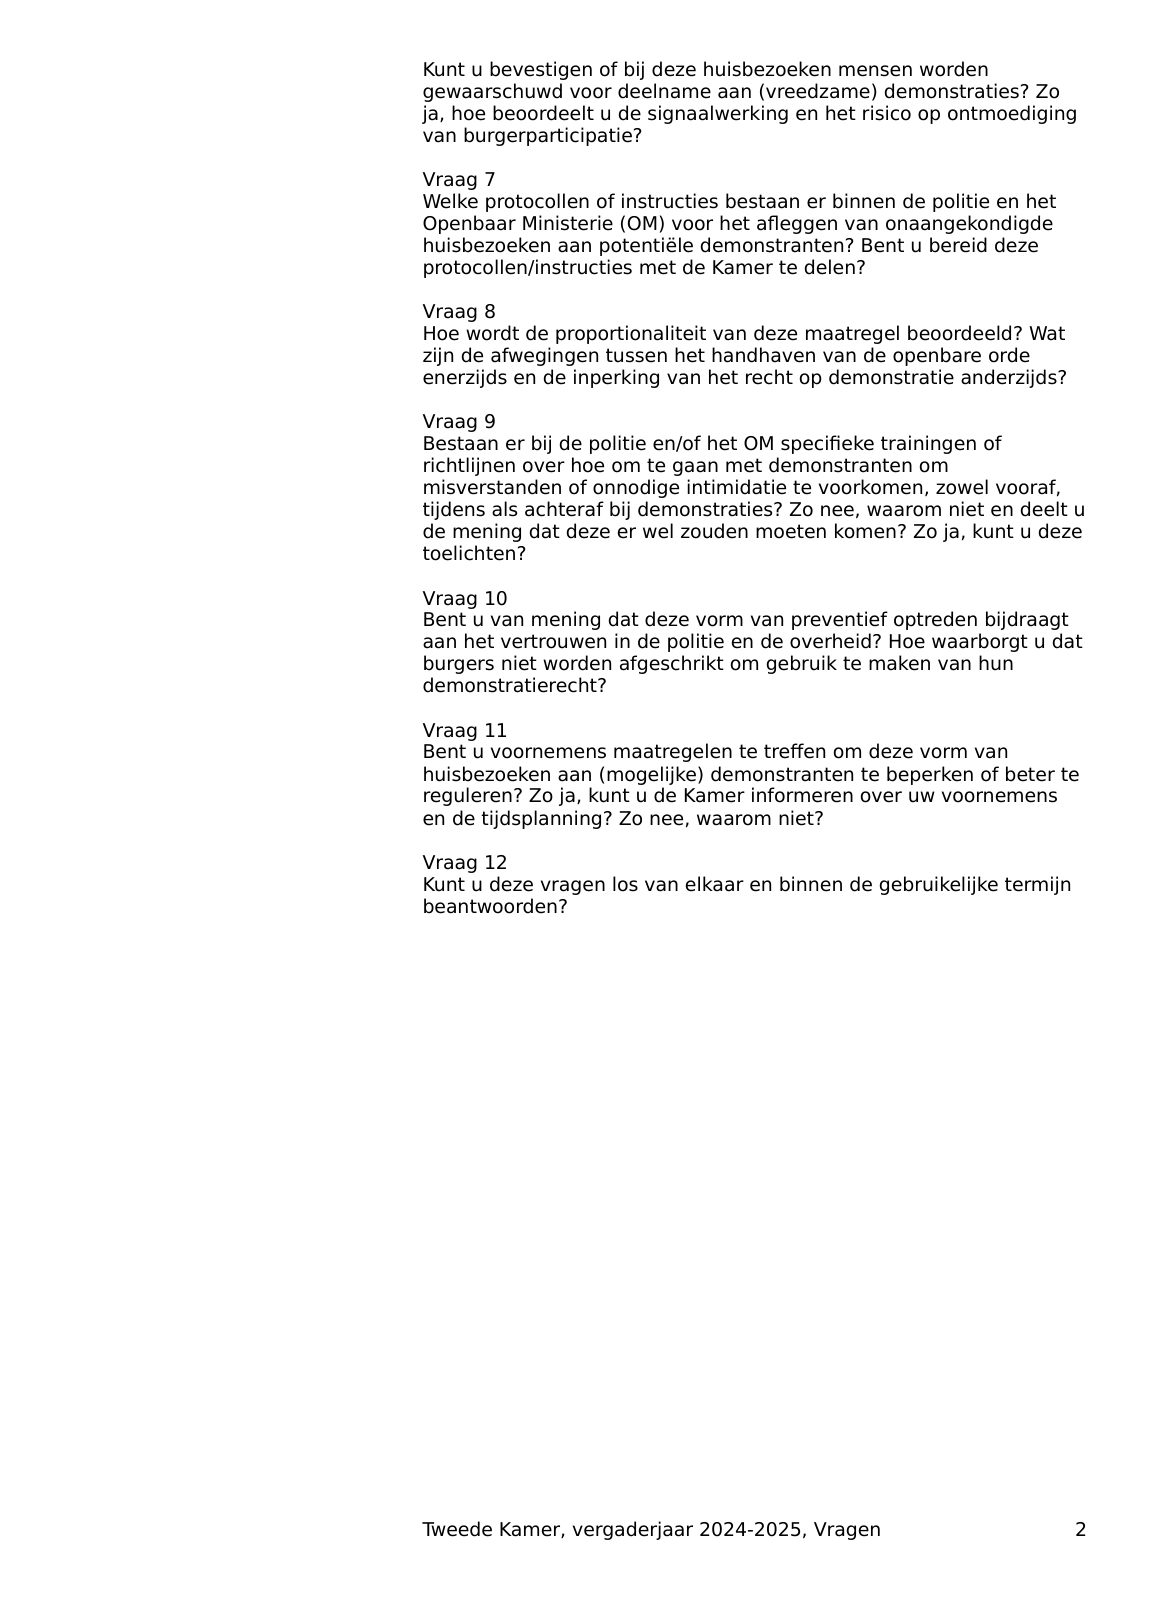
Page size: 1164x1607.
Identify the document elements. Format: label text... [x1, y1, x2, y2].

text Bent u van mening dat deze vorm van preventief optreden bijdraagt aan het vertrouwen in de politie en de overheid? Hoe waarborgt u dat burgers niet worden afgeschrikt om gebruik te maken van hun demonstratierecht? [422, 609, 1087, 697]
text Bent u voornemens maatregelen te treffen om deze vorm van huisbezoeken aan (mogelijke) demonstranten te beperken of beter te reguleren? Zo ja, kunt u de Kamer informeren over uw voornemens en de tijdsplanning? Zo nee, waarom niet? [422, 741, 1087, 829]
text Hoe wordt de proportionaliteit van deze maatregel beoordeeld? Wat zijn de afwegingen tussen het handhaven van de openbare orde enerzijds en de inperking van het recht op demonstratie anderzijds? [422, 323, 1087, 389]
text Vraag 11 [422, 719, 1087, 741]
text Kunt u bevestigen of bij deze huisbezoeken mensen worden gewaarschuwd voor deelname aan (vreedzame) demonstraties? Zo ja, hoe beoordeelt u de signaalwerking en het risico op ontmoediging van burgerparticipatie? [422, 59, 1087, 147]
text Vraag 9 [422, 411, 1087, 433]
text Vraag 8 [422, 301, 1087, 323]
text Vraag 7 [422, 169, 1087, 191]
text Kunt u deze vragen los van elkaar en binnen de gebruikelijke termijn beantwoorden? [422, 873, 1087, 917]
text Bestaan er bij de politie en/of het OM specifieke trainingen of richtlijnen over hoe om te gaan met demonstranten om misverstanden of onnodige intimidatie te voorkomen, zowel vooraf, tijdens als achteraf bij demonstraties? Zo nee, waarom niet en deelt u de mening dat deze er wel zouden moeten komen? Zo ja, kunt u deze toelichten? [422, 433, 1087, 565]
text Vraag 12 [422, 852, 1087, 873]
text Vraag 10 [422, 587, 1087, 609]
text Welke protocollen of instructies bestaan er binnen de politie en het Openbaar Ministerie (OM) voor het afleggen van onaangekondigde huisbezoeken aan potentiële demonstranten? Bent u bereid deze protocollen/instructies met de Kamer te delen? [422, 191, 1087, 279]
